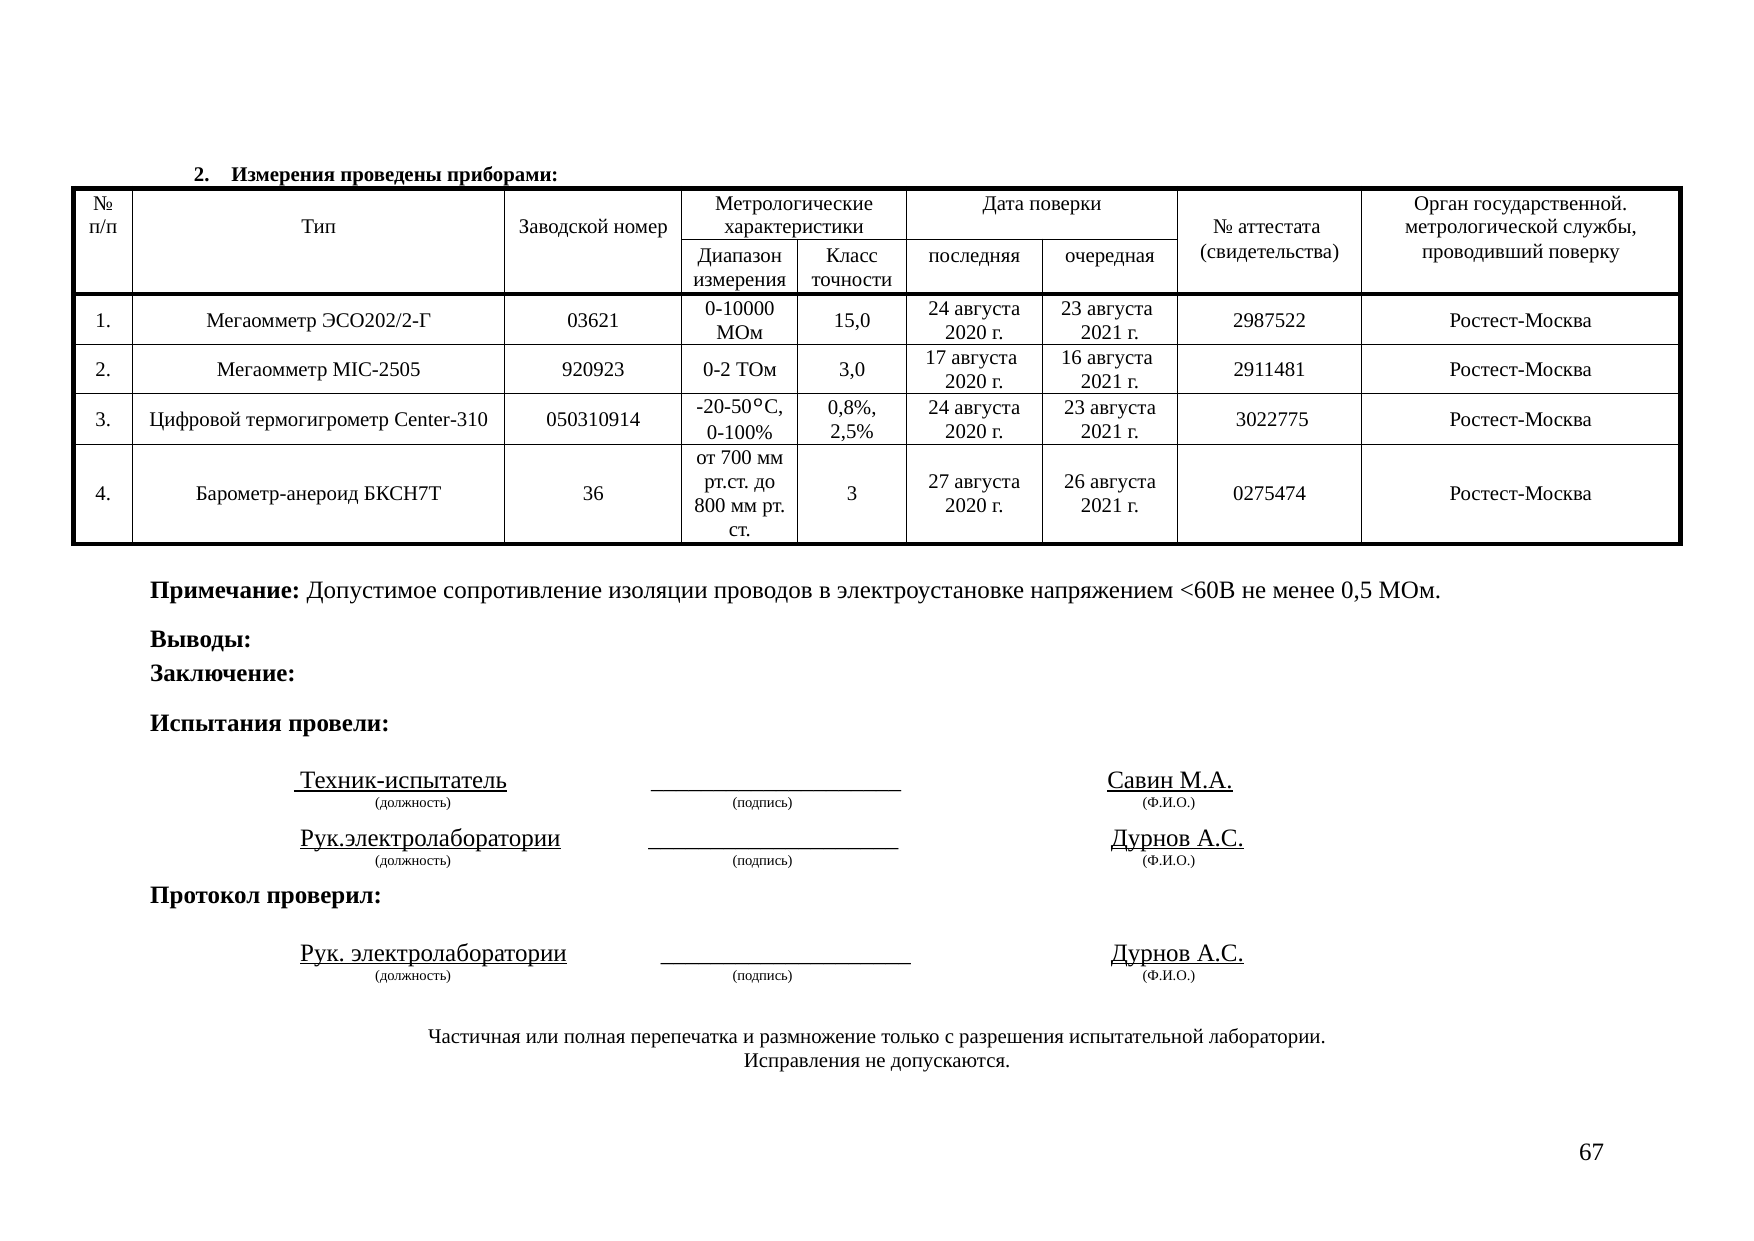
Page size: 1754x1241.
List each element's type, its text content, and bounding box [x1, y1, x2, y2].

list Измерения проведены приборами: [194, 162, 1604, 186]
text Рук.электролаборатории ____________________ Дурнов А.С. [150, 823, 1604, 851]
table_cell 3,0 [798, 345, 906, 393]
table_cell Диапазон измерения [682, 240, 797, 291]
table_cell 24 августа 2020 г. [907, 296, 1042, 344]
table_cell Ростест-Москва [1362, 394, 1678, 444]
table_header № п/п [76, 191, 132, 291]
text Техник-испытатель ____________________ Савин М.А. [150, 765, 1604, 794]
table_cell 3022775 [1178, 394, 1361, 444]
table_header № аттестата (свидетельства) [1178, 191, 1361, 291]
table_cell 27 августа 2020 г. [907, 445, 1042, 541]
table_cell Цифровой термогигрометр Center-310 [133, 394, 504, 444]
table_cell 23 августа 2021 г. [1043, 296, 1177, 344]
table_cell 0,8%, 2,5% [798, 394, 906, 444]
text Исправления не допускаются. [150, 1048, 1604, 1072]
table_cell 15,0 [798, 296, 906, 344]
table_cell 16 августа 2021 г. [1043, 345, 1177, 393]
table_cell Ростест-Москва [1362, 345, 1678, 393]
table_cell Класс точности [798, 240, 906, 291]
table_cell 2. [76, 345, 132, 393]
text Испытания провели: [150, 708, 1604, 736]
table_header Метрологические характеристики [682, 191, 906, 238]
table_header Заводской номер [505, 191, 681, 291]
table_header Орган государственной. метрологической службы, проводивший поверку [1362, 191, 1678, 291]
table_cell 36 [505, 445, 681, 541]
table_cell Ростест-Москва [1362, 296, 1678, 344]
text (должность) (подпись) (Ф.И.О.) [150, 794, 1604, 823]
table_cell 23 августа 2021 г. [1043, 394, 1177, 444]
table_cell 17 августа 2020 г. [907, 345, 1042, 393]
table_cell Мегаомметр MIC-2505 [133, 345, 504, 393]
text Частичная или полная перепечатка и размножение только с разрешения испытательной лаборатории. [150, 1024, 1604, 1048]
table_cell 1. [76, 296, 132, 344]
text Примечание: Допустимое сопротивление изоляции проводов в электроустановке напряжением <60В не менее 0,5 МОм. [150, 575, 1604, 604]
table_cell 2911481 [1178, 345, 1361, 393]
table_cell 920923 [505, 345, 681, 393]
table_cell 03621 [505, 296, 681, 344]
table_cell 0275474 [1178, 445, 1361, 541]
text Заключение: [150, 658, 1604, 687]
table_cell Барометр-анероид БКСН7Т [133, 445, 504, 541]
table_cell 0-2 ТОм [682, 345, 797, 393]
table_cell 050310914 [505, 394, 681, 444]
table_cell 3 [798, 445, 906, 541]
table_cell 2987522 [1178, 296, 1361, 344]
table_cell Мегаомметр ЭСО202/2-Г [133, 296, 504, 344]
table_header Тип [133, 191, 504, 291]
table_cell 0-10000 МОм [682, 296, 797, 344]
text Рук. электролаборатории ____________________ Дурнов А.С. [150, 938, 1604, 966]
text (должность) (подпись) (Ф.И.О.) [150, 966, 1604, 995]
text Выводы: [150, 624, 1604, 653]
table_cell очередная [1043, 240, 1177, 291]
table_cell 24 августа 2020 г. [907, 394, 1042, 444]
text (должность) (подпись) (Ф.И.О.) [150, 851, 1604, 880]
table_cell -20-50ºС, 0-100% [682, 394, 797, 444]
text Протокол проверил: [150, 880, 1604, 909]
table_cell последняя [907, 240, 1042, 291]
table_cell Ростест-Москва [1362, 445, 1678, 541]
table_cell от 700 мм рт.ст. до 800 мм рт. ст. [682, 445, 797, 541]
table_cell 26 августа 2021 г. [1043, 445, 1177, 541]
table_cell 4. [76, 445, 132, 541]
table_cell 3. [76, 394, 132, 444]
table_header Дата поверки [907, 191, 1177, 238]
